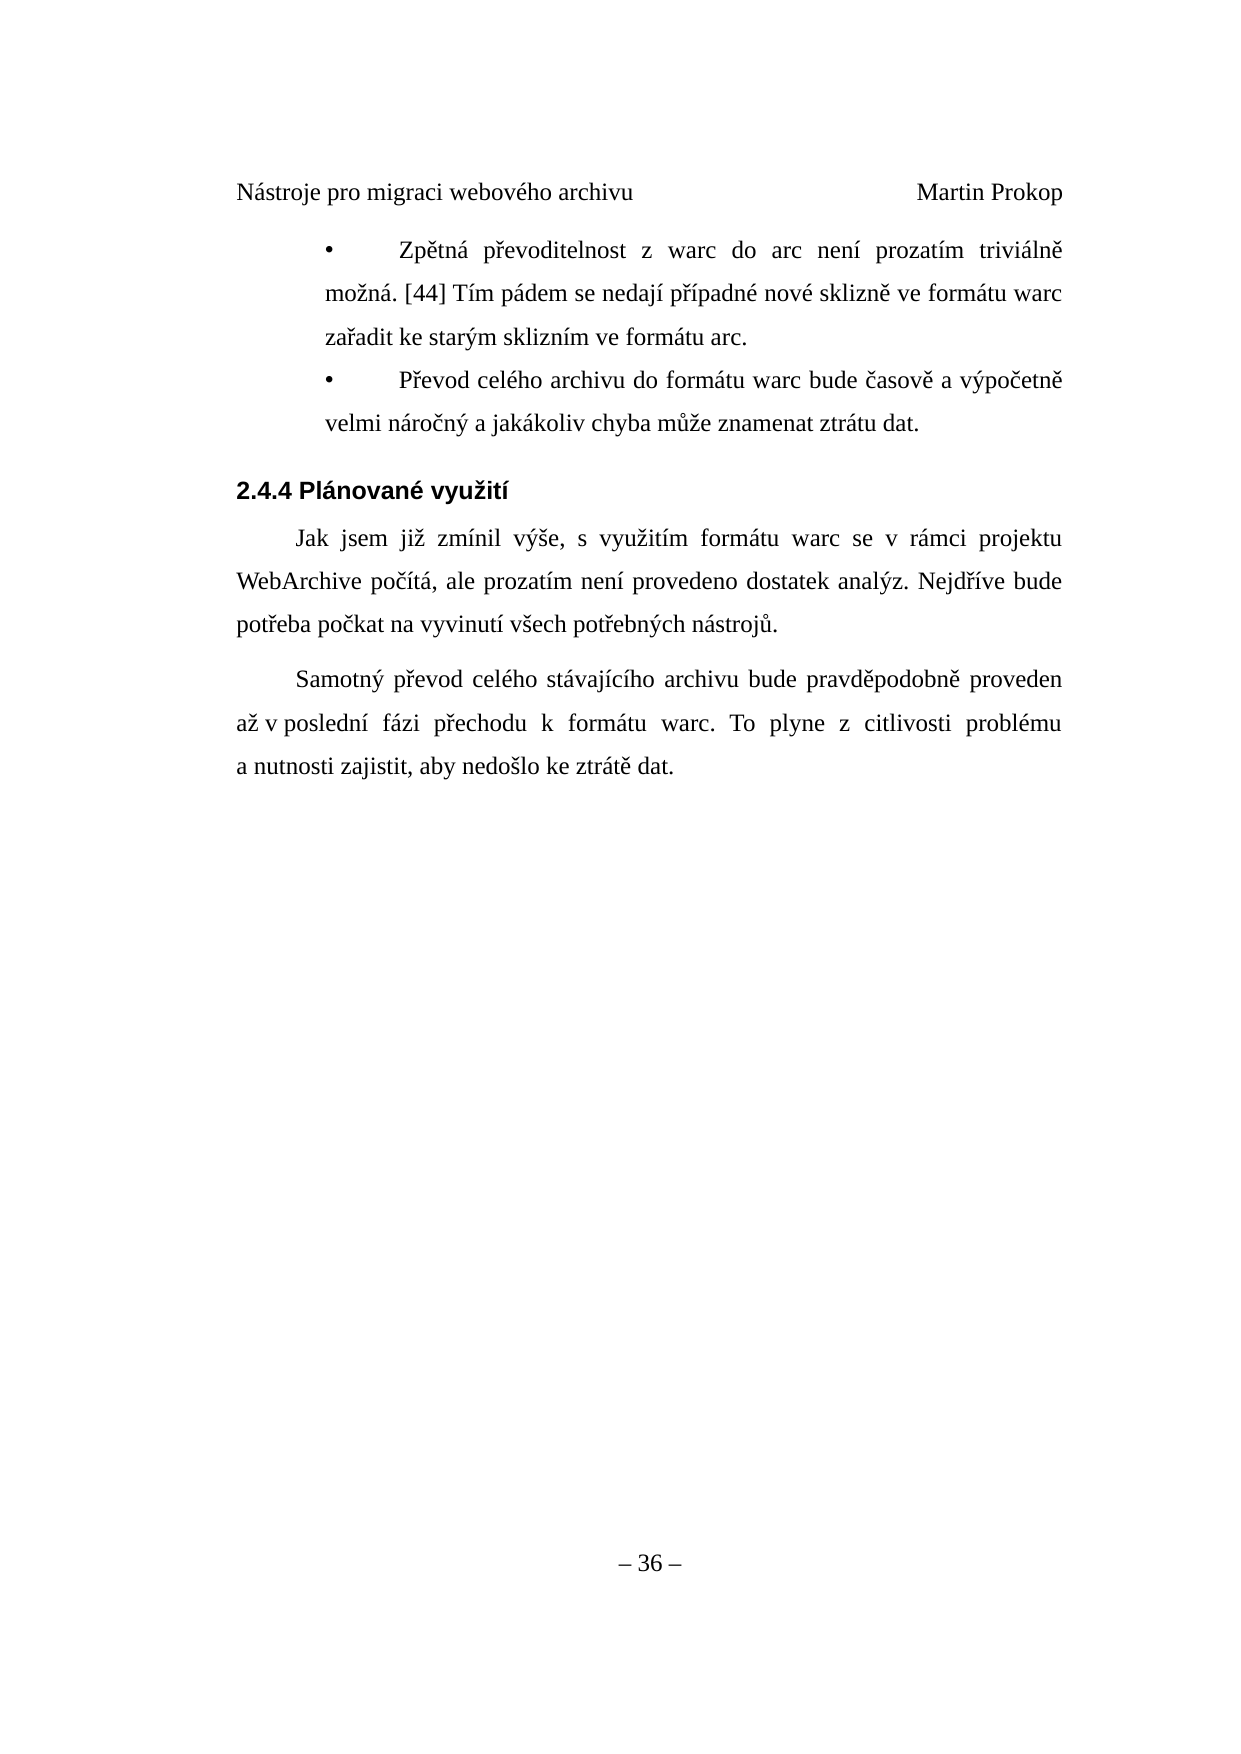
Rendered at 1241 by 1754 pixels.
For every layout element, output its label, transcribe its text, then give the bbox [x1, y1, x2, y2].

subtitle 2.4.4 Plánované využití [236, 476, 1063, 505]
list Zpětná převoditelnost z warc do arc není prozatím triviálně možná. [44] Tím pádem se nedají případné nové sklizně ve formátu warc zařadit ke starým sklizním ve formátu arc. [325, 235, 1063, 350]
text Jak jsem již zmínil výše, s využitím formátu warc se v rámci projektu WebArchive počítá, ale prozatím není provedeno dostatek analýz. Nejdříve bude potřeba počkat na vyvinutí všech potřebných nástrojů. [236, 523, 1063, 638]
text Samotný převod celého stávajícího archivu bude pravděpodobně proveden až v poslední fázi přechodu k formátu warc. To plyne z citlivosti problému a nutnosti zajistit, aby nedošlo ke ztrátě dat. [236, 664, 1063, 779]
list Převod celého archivu do formátu warc bude časově a výpočetně velmi náročný a jakákoliv chyba může znamenat ztrátu dat. [325, 365, 1063, 437]
